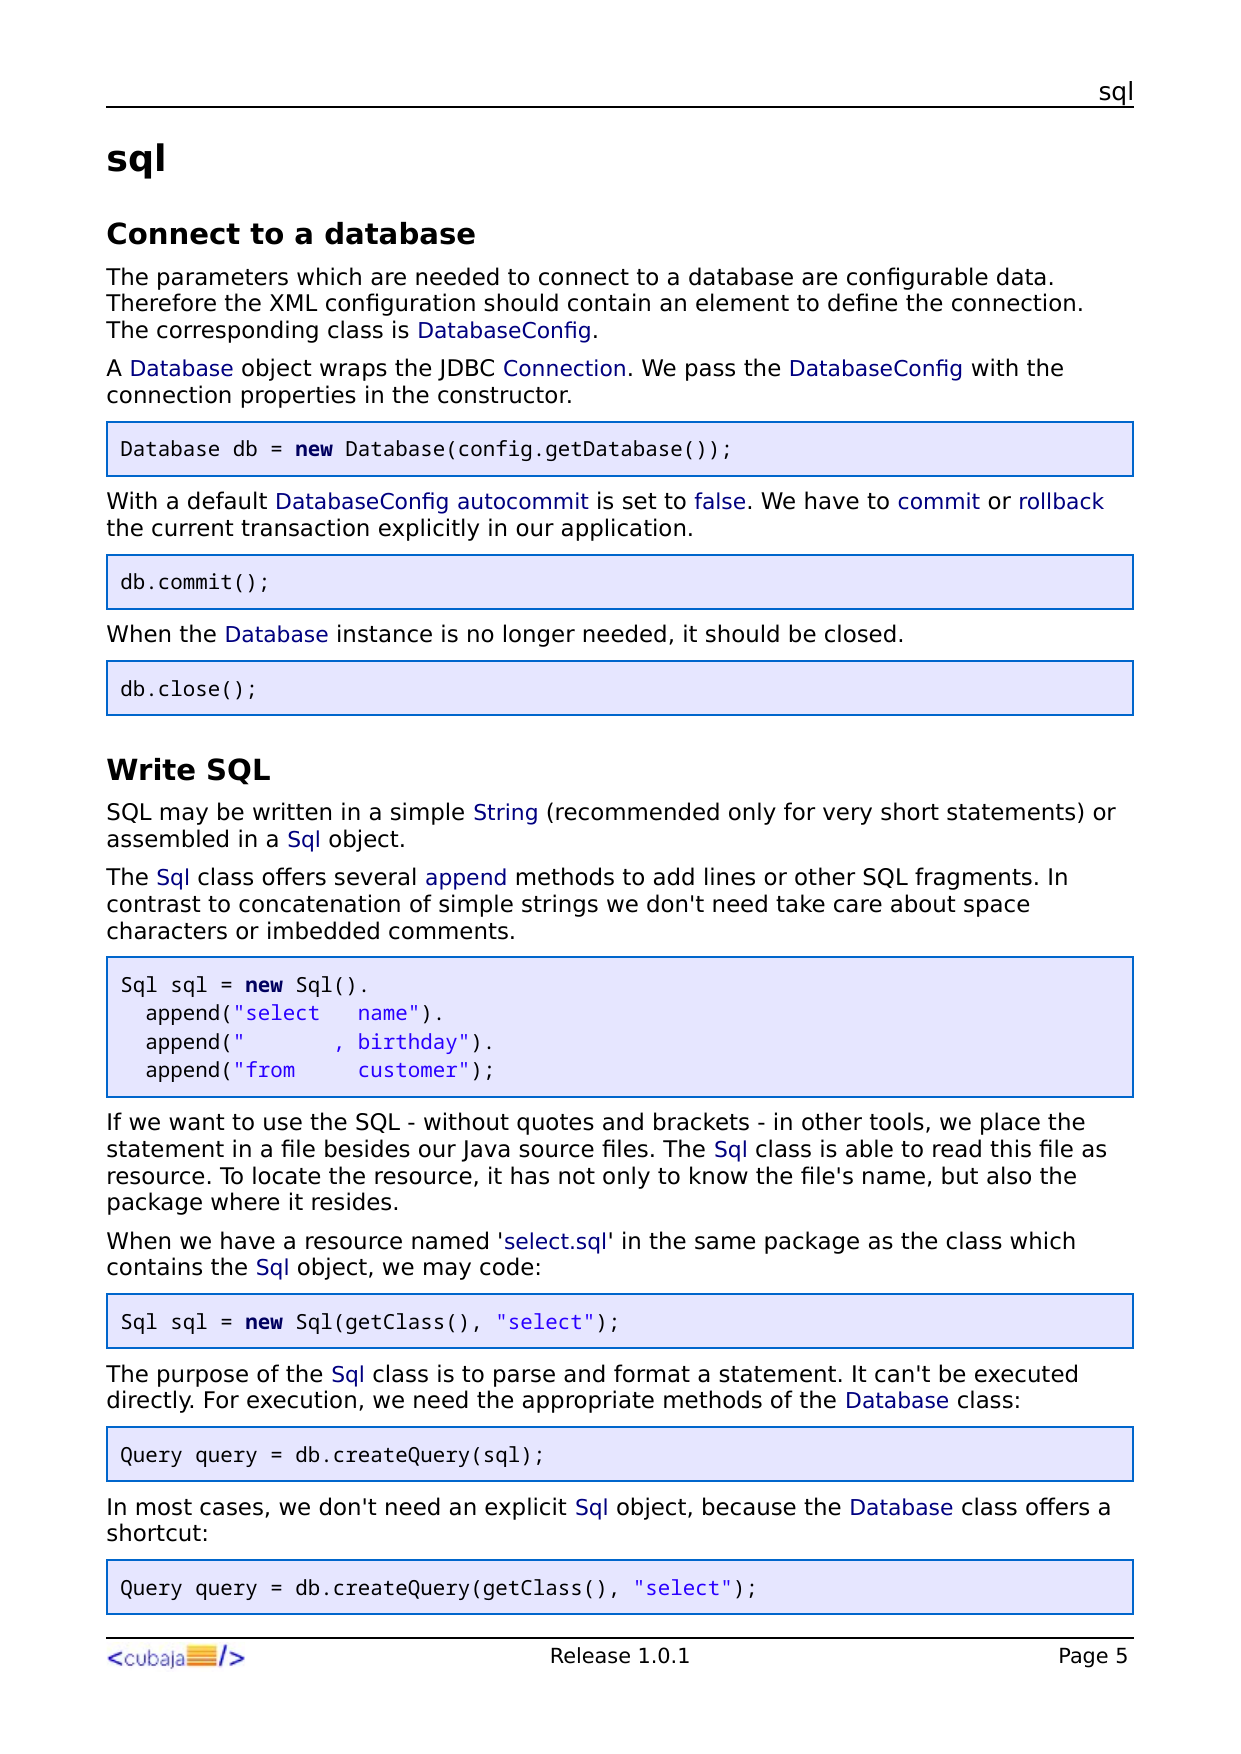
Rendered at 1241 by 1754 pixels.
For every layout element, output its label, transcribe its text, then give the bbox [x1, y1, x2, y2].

text Query query = db.createQuery(sql); [108, 1428, 1132, 1480]
text The parameters which are needed to connect to a database are configurable data. Therefore the XML configuration should contain an element to define the connection. The corresponding class is DatabaseConfig. [106, 264, 1134, 344]
text When the Database instance is no longer needed, it should be closed. [106, 622, 1134, 648]
text Sql sql = new Sql(). append("select name"). append(" , birthday"). append("from customer"); [108, 958, 1132, 1096]
subtitle Write SQL [106, 753, 1134, 787]
text SQL may be written in a simple String (recommended only for very short statements) or assembled in a Sql object. [106, 799, 1134, 853]
subtitle sql [106, 137, 1134, 180]
text The purpose of the Sql class is to parse and format a statement. It can't be executed directly. For execution, we need the appropriate methods of the Database class: [106, 1361, 1134, 1414]
text Query query = db.createQuery(getClass(), "select"); [108, 1561, 1132, 1613]
text When we have a resource named 'select.sql' in the same package as the class which contains the Sql object, we may code: [106, 1228, 1134, 1281]
text With a default DatabaseConfig autocommit is set to false. We have to commit or rollback the current transaction explicitly in our application. [106, 488, 1134, 542]
text In most cases, we don't need an explicit Sql object, because the Database class offers a shortcut: [106, 1494, 1134, 1547]
text The Sql class offers several append methods to add lines or other SQL fragments. In contrast to concatenation of simple strings we don't need take care about space characters or imbedded comments. [106, 864, 1134, 944]
subtitle Connect to a database [106, 217, 1134, 251]
text Database db = new Database(config.getDatabase()); [108, 423, 1132, 475]
picture [106, 1642, 246, 1672]
text db.close(); [108, 662, 1132, 714]
text db.commit(); [108, 556, 1132, 608]
text Sql sql = new Sql(getClass(), "select"); [108, 1295, 1132, 1347]
text If we want to use the SQL - without quotes and brackets - in other tools, we place the statement in a file besides our Java source files. The Sql class is able to read this file as resource. To locate the resource, it has not only to know the file's name, but also the package where it resides. [106, 1109, 1134, 1216]
text A Database object wraps the JDBC Connection. We pass the DatabaseConfig with the connection properties in the constructor. [106, 356, 1134, 409]
